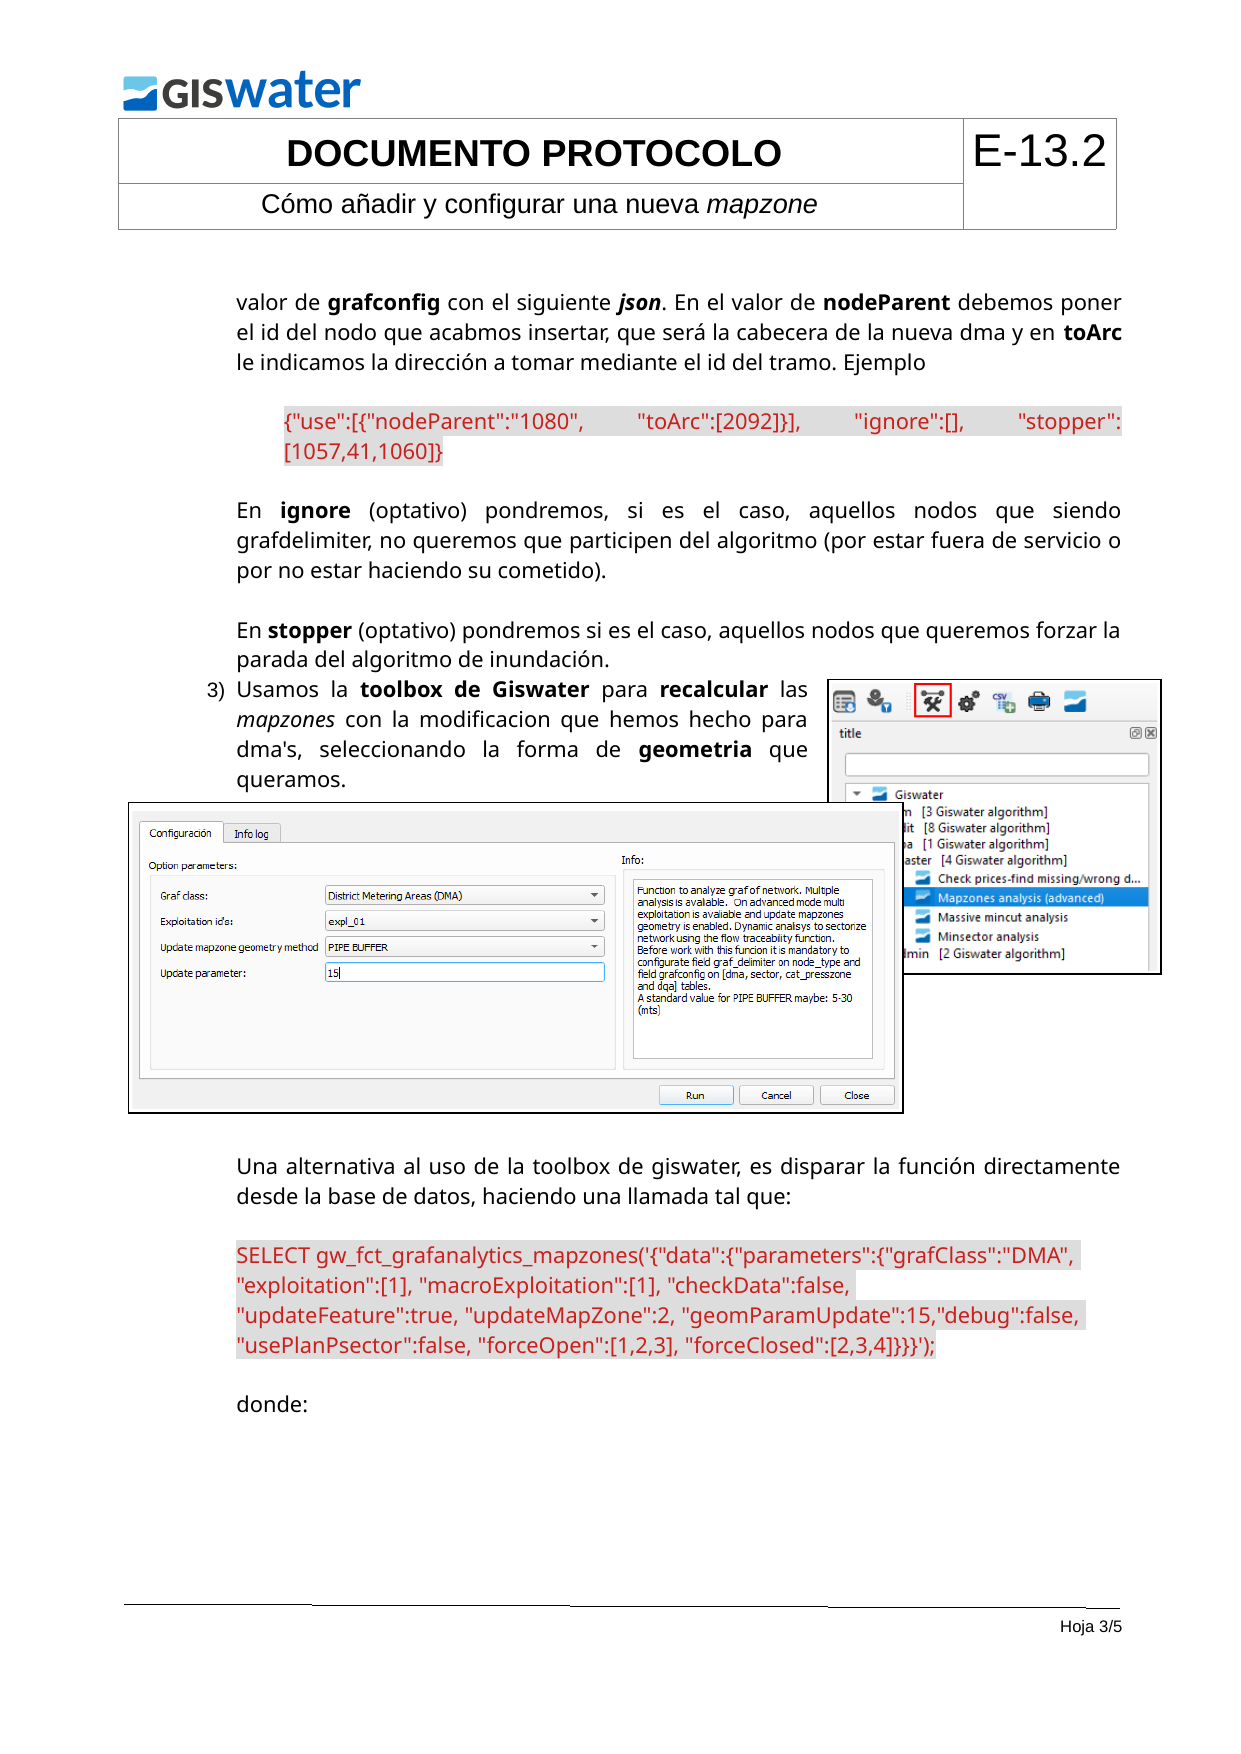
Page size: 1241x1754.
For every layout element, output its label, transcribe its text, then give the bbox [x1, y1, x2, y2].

list valor de grafconfig con el siguiente json. En el valor de nodeParent debemos poner el id del nodo que acabmos insertar, que será la cabecera de la nueva dma y en toArc le indicamos la dirección a tomar mediante el id del tramo. Ejemplo [207, 287, 1122, 376]
list En ignore (optativo) pondremos, si es el caso, aquellos nodos que siendo grafdelimiter, no queremos que participen del algoritmo (por estar fuera de servicio o por no estar haciendo su cometido). [236, 496, 1122, 585]
picture [132, 806, 899, 1109]
list [829, 680, 1160, 973]
list donde: [236, 1389, 1122, 1419]
list SELECT gw_fct_grafanalytics_mapzones('{"data":{"parameters":{"grafClass":"DMA", "exploitation":[1], "macroExploitation":[1], "checkData":false, [236, 1240, 1122, 1300]
list Usamos la toolbox de Giswater para recalcular las mapzones con la modificacion que hemos hecho para dma's, seleccionando la forma de geometria que queramos. [207, 674, 1161, 793]
picture [831, 683, 1158, 971]
list "updateFeature":true, "updateMapZone":2, "geomParamUpdate":15,"debug":false, "usePlanPsector":false, "forceOpen":[1,2,3], "forceClosed":[2,3,4]}}}'); [236, 1300, 1122, 1359]
list En stopper (optativo) pondremos si es el caso, aquellos nodos que queremos forzar la parada del algoritmo de inundación. [236, 615, 1122, 674]
list Una alternativa al uso de la toolbox de giswater, es disparar la función directamente desde la base de datos, haciendo una llamada tal que: [236, 1151, 1122, 1211]
picture [119, 66, 365, 115]
list {"use":[{"nodeParent":"1080", "toArc":[2092]}], "ignore":[], "stopper":[1057,41,1060]} [283, 406, 1122, 466]
